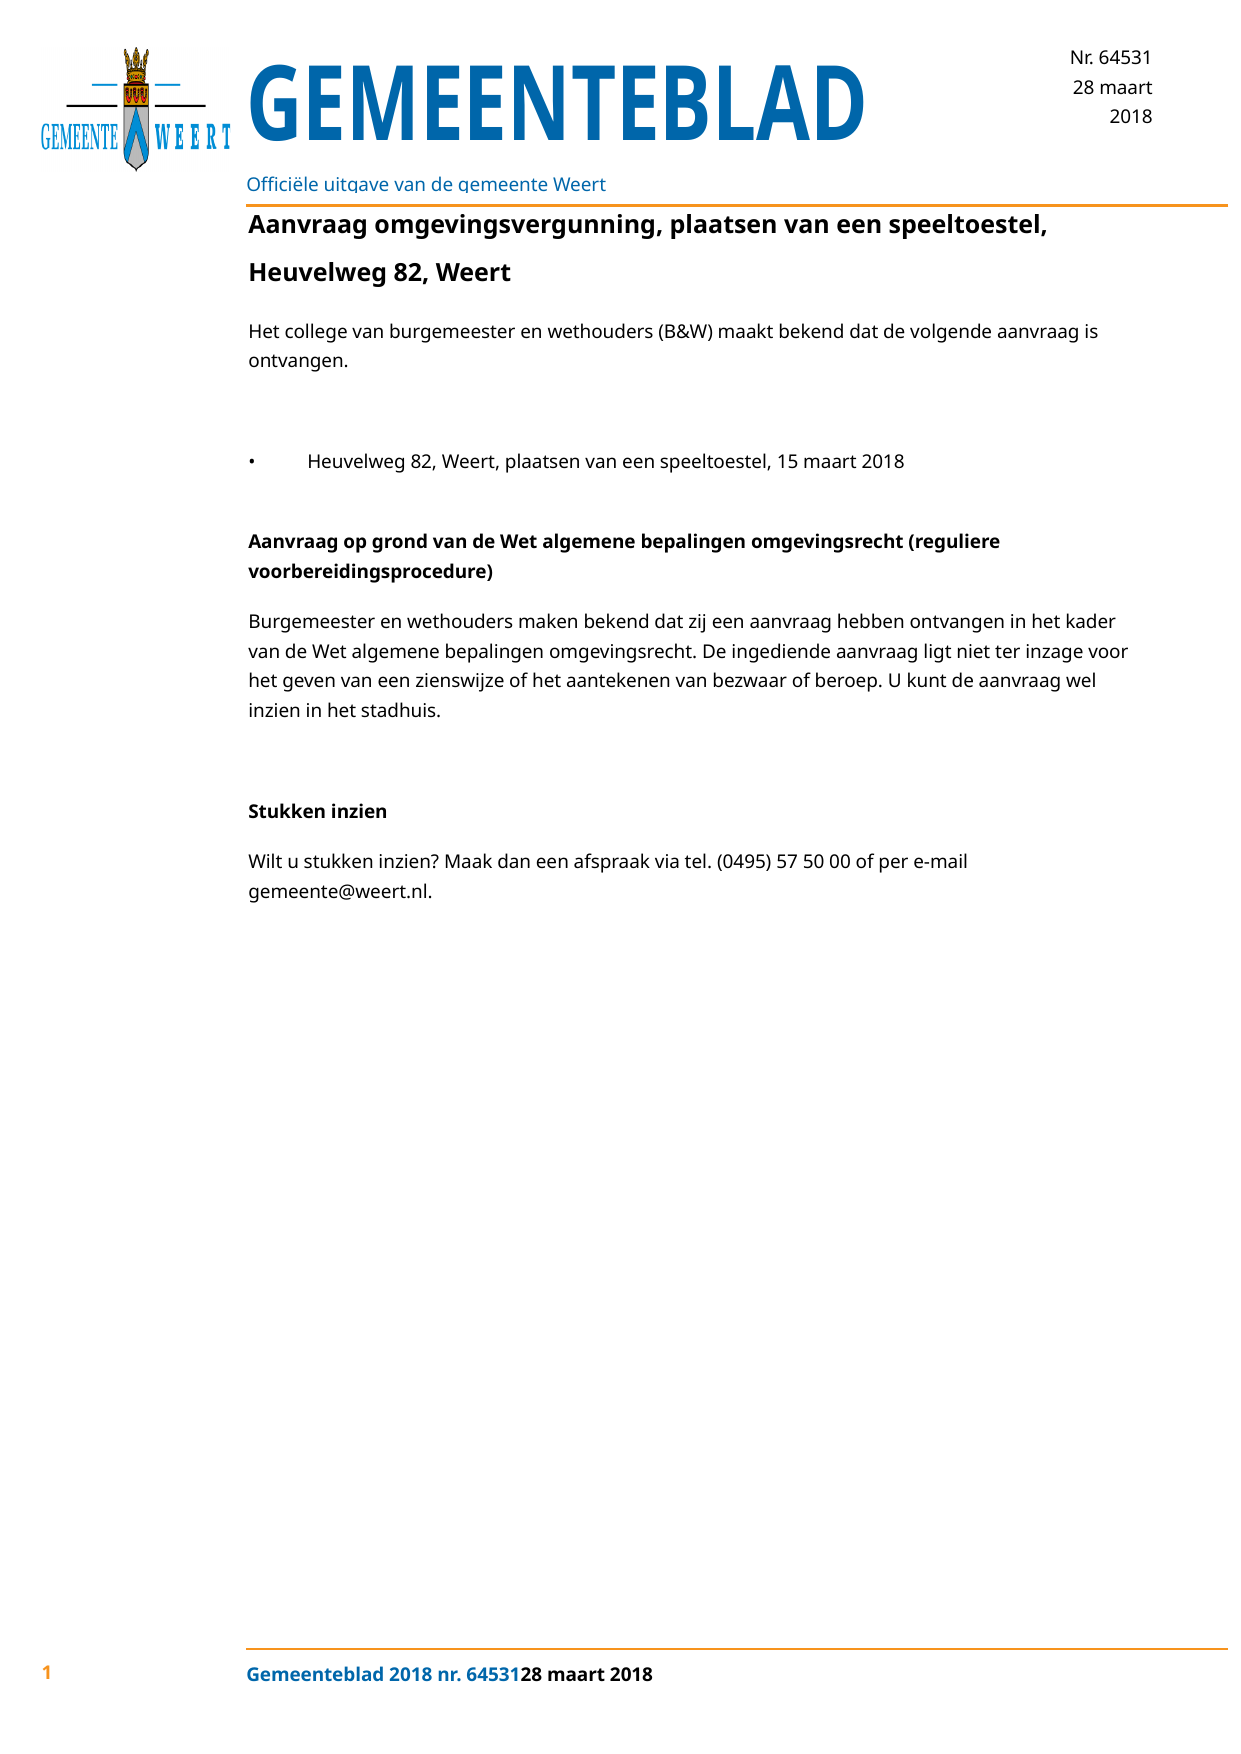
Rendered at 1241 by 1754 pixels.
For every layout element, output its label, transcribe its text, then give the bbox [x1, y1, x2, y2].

text Wilt u stukken inzien? Maak dan een afspraak via tel. (0495) 57 50 00 of per e-mail gemeente@weert.nl. [248, 848, 1152, 904]
text Aanvraag omgevingsvergunning, plaatsen van een speeltoestel, Heuvelweg 82, Weert [248, 207, 1152, 288]
list Heuvelweg 82, Weert, plaatsen van een speeltoestel, 15 maart 2018 [248, 448, 1152, 474]
text Het college van burgemeester en wethouders (B&W) maakt bekend dat de volgende aanvraag is ontvangen. [248, 318, 1152, 373]
text Burgemeester en wethouders maken bekend dat zij een aanvraag hebben ontvangen in het kader van de Wet algemene bepalingen omgevingsrecht. De ingediende aanvraag ligt niet ter inzage voor het geven van een zienswijze of het aantekenen van bezwaar of beroep. U kunt de aanvraag wel inzien in het stadhuis. [248, 608, 1152, 723]
text Stukken inzien [248, 798, 1152, 824]
text Aanvraag op grond van de Wet algemene bepalingen omgevingsrecht (reguliere voorbereidingsprocedure) [248, 528, 1152, 584]
picture [41, 47, 231, 172]
